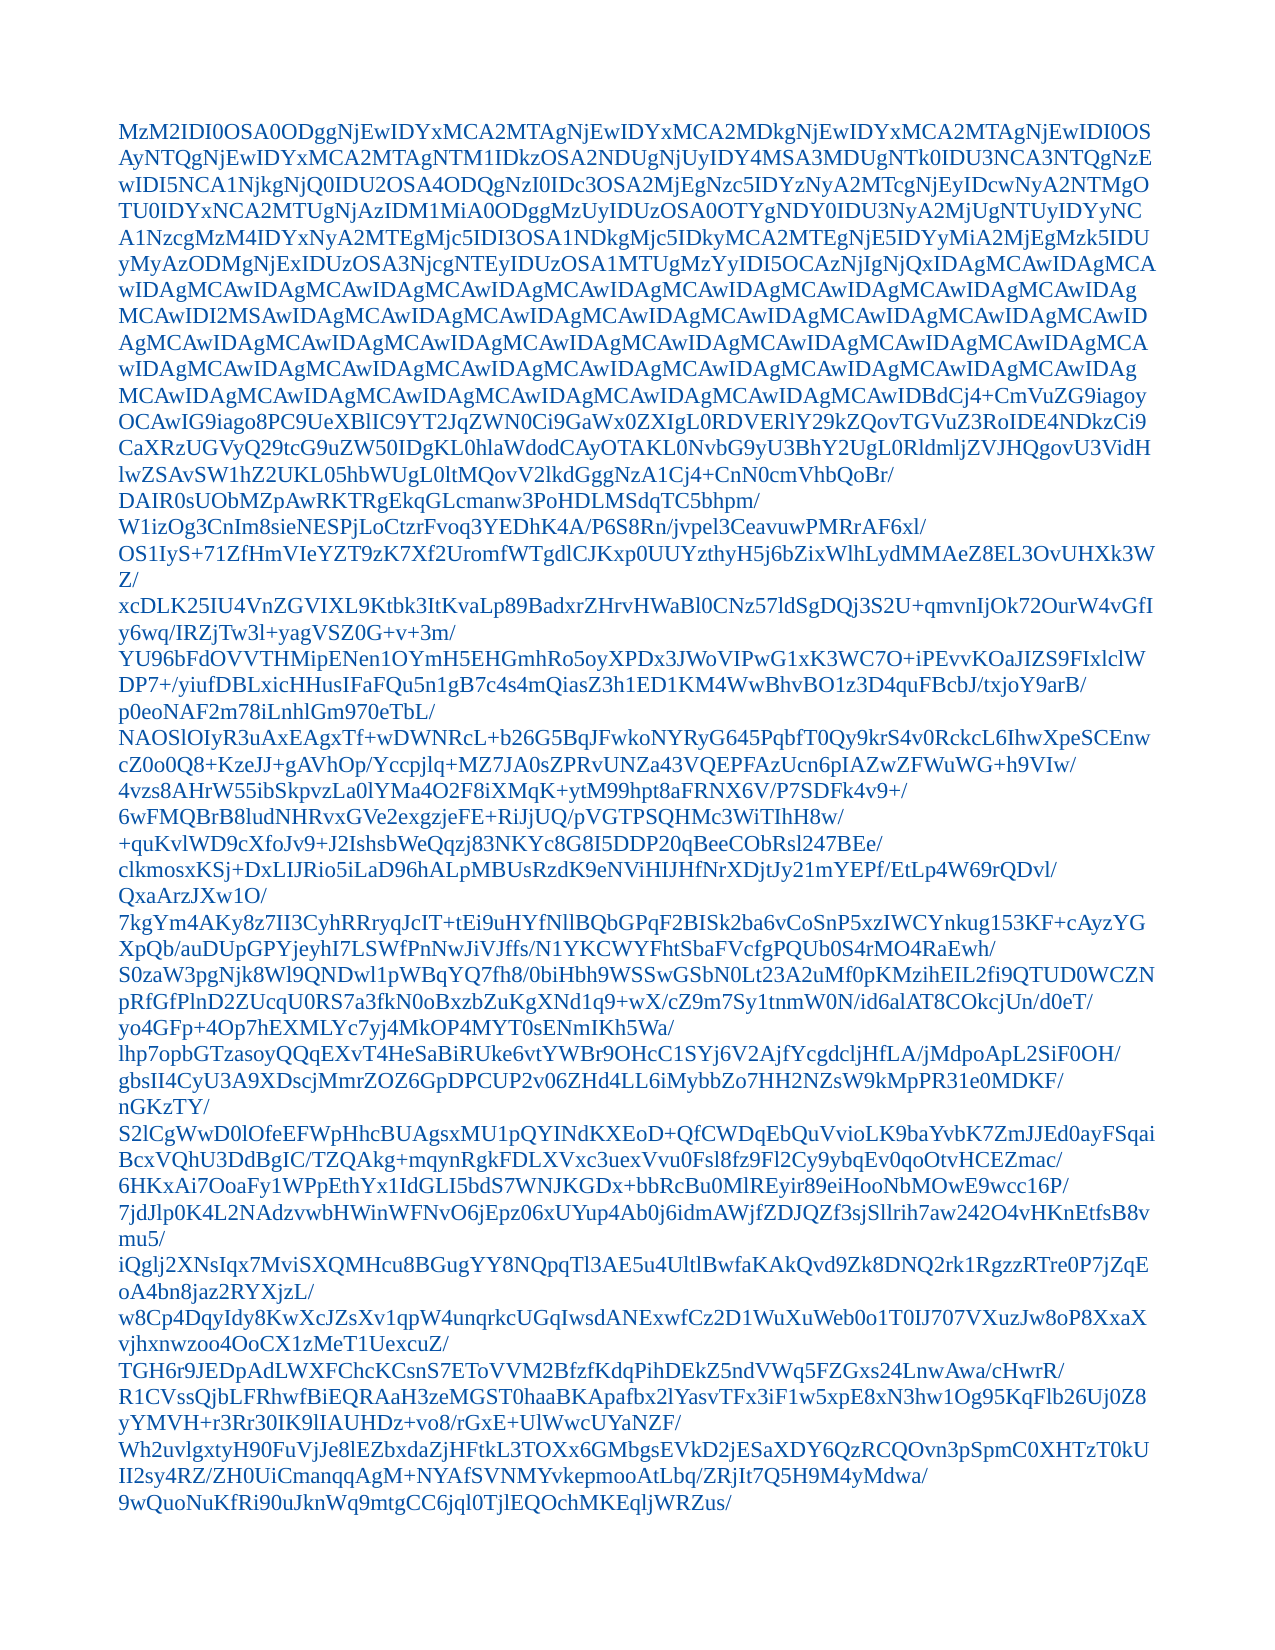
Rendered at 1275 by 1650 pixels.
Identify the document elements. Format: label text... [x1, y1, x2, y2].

text MzM2IDI0OSA0ODggNjEwIDYxMCA2MTAgNjEwIDYxMCA2MDkgNjEwIDYxMCA2MTAgNjEwIDI0OSAyNTQgNjEwIDYxMCA2MTAgNTM1IDkzOSA2NDUgNjUyIDY4MSA3MDUgNTk0IDU3NCA3NTQgNzEwIDI5NCA1NjkgNjQ0IDU2OSA4ODQgNzI0IDc3OSA2MjEgNzc5IDYzNyA2MTcgNjEyIDcwNyA2NTMgOTU0IDYxNCA2MTUgNjAzIDM1MiA0ODggMzUyIDUzOSA0OTYgNDY0IDU3NyA2MjUgNTUyIDYyNCA1NzcgMzM4IDYxNyA2MTEgMjc5IDI3OSA1NDkgMjc5IDkyMCA2MTEgNjE5IDYyMiA2MjEgMzk5IDUyMyAzODMgNjExIDUzOSA3NjcgNTEyIDUzOSA1MTUgMzYyIDI5OCAzNjIgNjQxIDAgMCAwIDAgMCAwIDAgMCAwIDAgMCAwIDAgMCAwIDAgMCAwIDAgMCAwIDAgMCAwIDAgMCAwIDAgMCAwIDAgMCAwIDI2MSAwIDAgMCAwIDAgMCAwIDAgMCAwIDAgMCAwIDAgMCAwIDAgMCAwIDAgMCAwIDAgMCAwIDAgMCAwIDAgMCAwIDAgMCAwIDAgMCAwIDAgMCAwIDAgMCAwIDAgMCAwIDAgMCAwIDAgMCAwIDAgMCAwIDAgMCAwIDAgMCAwIDAgMCAwIDAgMCAwIDAgMCAwIDAgMCAwIDAgMCAwIDAgMCAwIDAgMCAwIDAgMCAwIDAgMCAwIDAgMCAwIDAgMCAwIDBdCj4+CmVuZG9iagoyOCAwIG9iago8PC9UeXBlIC9YT2JqZWN0Ci9GaWx0ZXIgL0RDVERlY29kZQovTGVuZ3RoIDE4NDkzCi9CaXRzUGVyQ29tcG9uZW50IDgKL0hlaWdodCAyOTAKL0NvbG9yU3BhY2UgL0RldmljZVJHQgovU3VidHlwZSAvSW1hZ2UKL05hbWUgL0ltMQovV2lkdGggNzA1Cj4+CnN0cmVhbQoBr/DAIR0sUObMZpAwRKTRgEkqGLcmanw3PoHDLMSdqTC5bhpm/W1izOg3CnIm8sieNESPjLoCtzrFvoq3YEDhK4A/P6S8Rn/jvpel3CeavuwPMRrAF6xl/OS1IyS+71ZfHmVIeYZT9zK7Xf2UromfWTgdlCJKxp0UUYzthyH5j6bZixWlhLydMMAeZ8EL3OvUHXk3WZ/xcDLK25IU4VnZGVIXL9Ktbk3ItKvaLp89BadxrZHrvHWaBl0CNz57ldSgDQj3S2U+qmvnIjOk72OurW4vGfIy6wq/IRZjTw3l+yagVSZ0G+v+3m/YU96bFdOVVTHMipENen1OYmH5EHGmhRo5oyXPDx3JWoVIPwG1xK3WC7O+iPEvvKOaJIZS9FIxlclWDP7+/yiufDBLxicHHusIFaFQu5n1gB7c4s4mQiasZ3h1ED1KM4WwBhvBO1z3D4quFBcbJ/txjoY9arB/p0eoNAF2m78iLnhlGm970eTbL/NAOSlOIyR3uAxEAgxTf+wDWNRcL+b26G5BqJFwkoNYRyG645PqbfT0Qy9krS4v0RckcL6IhwXpeSCEnwcZ0o0Q8+KzeJJ+gAVhOp/Yccpjlq+MZ7JA0sZPRvUNZa43VQEPFAzUcn6pIAZwZFWuWG+h9VIw/4vzs8AHrW55ibSkpvzLa0lYMa4O2F8iXMqK+ytM99hpt8aFRNX6V/P7SDFk4v9+/6wFMQBrB8ludNHRvxGVe2exgzjeFE+RiJjUQ/pVGTPSQHMc3WiTIhH8w/+quKvlWD9cXfoJv9+J2IshsbWeQqzj83NKYc8G8I5DDP20qBeeCObRsl247BEe/clkmosxKSj+DxLIJRio5iLaD96hALpMBUsRzdK9eNViHIJHfNrXDjtJy21mYEPf/EtLp4W69rQDvl/QxaArzJXw1O/7kgYm4AKy8z7II3CyhRRryqJcIT+tEi9uHYfNllBQbGPqF2BISk2ba6vCoSnP5xzIWCYnkug153KF+cAyzYGXpQb/auDUpGPYjeyhI7LSWfPnNwJiVJffs/N1YKCWYFhtSbaFVcfgPQUb0S4rMO4RaEwh/S0zaW3pgNjk8Wl9QNDwl1pWBqYQ7fh8/0biHbh9WSSwGSbN0Lt23A2uMf0pKMzihEIL2fi9QTUD0WCZNpRfGfPlnD2ZUcqU0RS7a3fkN0oBxzbZuKgXNd1q9+wX/cZ9m7Sy1tnmW0N/id6alAT8COkcjUn/d0eT/yo4GFp+4Op7hEXMLYc7yj4MkOP4MYT0sENmIKh5Wa/lhp7opbGTzasoyQQqEXvT4HeSaBiRUke6vtYWBr9OHcC1SYj6V2AjfYcgdcljHfLA/jMdpoApL2SiF0OH/gbsII4CyU3A9XDscjMmrZOZ6GpDPCUP2v06ZHd4LL6iMybbZo7HH2NZsW9kMpPR31e0MDKF/nGKzTY/S2lCgWwD0lOfeEFWpHhcBUAgsxMU1pQYINdKXEoD+QfCWDqEbQuVvioLK9baYvbK7ZmJJEd0ayFSqaiBcxVQhU3DdBgIC/TZQAkg+mqynRgkFDLXVxc3uexVvu0Fsl8fz9Fl2Cy9ybqEv0qoOtvHCEZmac/6HKxAi7OoaFy1WPpEthYx1IdGLI5bdS7WNJKGDx+bbRcBu0MlREyir89eiHooNbMOwE9wcc16P/7jdJlp0K4L2NAdzvwbHWinWFNvO6jEpz06xUYup4Ab0j6idmAWjfZDJQZf3sjSllrih7aw242O4vHKnEtfsB8vmu5/iQglj2XNsIqx7MviSXQMHcu8BGugYY8NQpqTl3AE5u4UltlBwfaKAkQvd9Zk8DNQ2rk1RgzzRTre0P7jZqEoA4bn8jaz2RYXjzL/w8Cp4DqyIdy8KwXcJZsXv1qpW4unqrkcUGqIwsdANExwfCz2D1WuXuWeb0o1T0IJ707VXuzJw8oP8XxaXvjhxnwzoo4OoCX1zMeT1UexcuZ/TGH6r9JEDpAdLWXFChcKCsnS7EToVVM2BfzfKdqPihDEkZ5ndVWq5FZGxs24LnwAwa/cHwrR/R1CVssQjbLFRhwfBiEQRAaH3zeMGST0haaBKApafbx2lYasvTFx3iF1w5xpE8xN3hw1Og95KqFlb26Uj0Z8yYMVH+r3Rr30IK9lIAUHDz+vo8/rGxE+UlWwcUYaNZF/Wh2uvlgxtyH90FuVjJe8lEZbxdaZjHFtkL3TOXx6GMbgsEVkD2jESaXDY6QzRCQOvn3pSpmC0XHTzT0kUII2sy4RZ/ZH0UiCmanqqAgM+NYAfSVNMYvkepmooAtLbq/ZRjIt7Q5H9M4yMdwa/9wQuoNuKfRi90uJknWq9mtgCC6jql0TjlEQOchMKEqljWRZus/ [118, 118, 1157, 1515]
